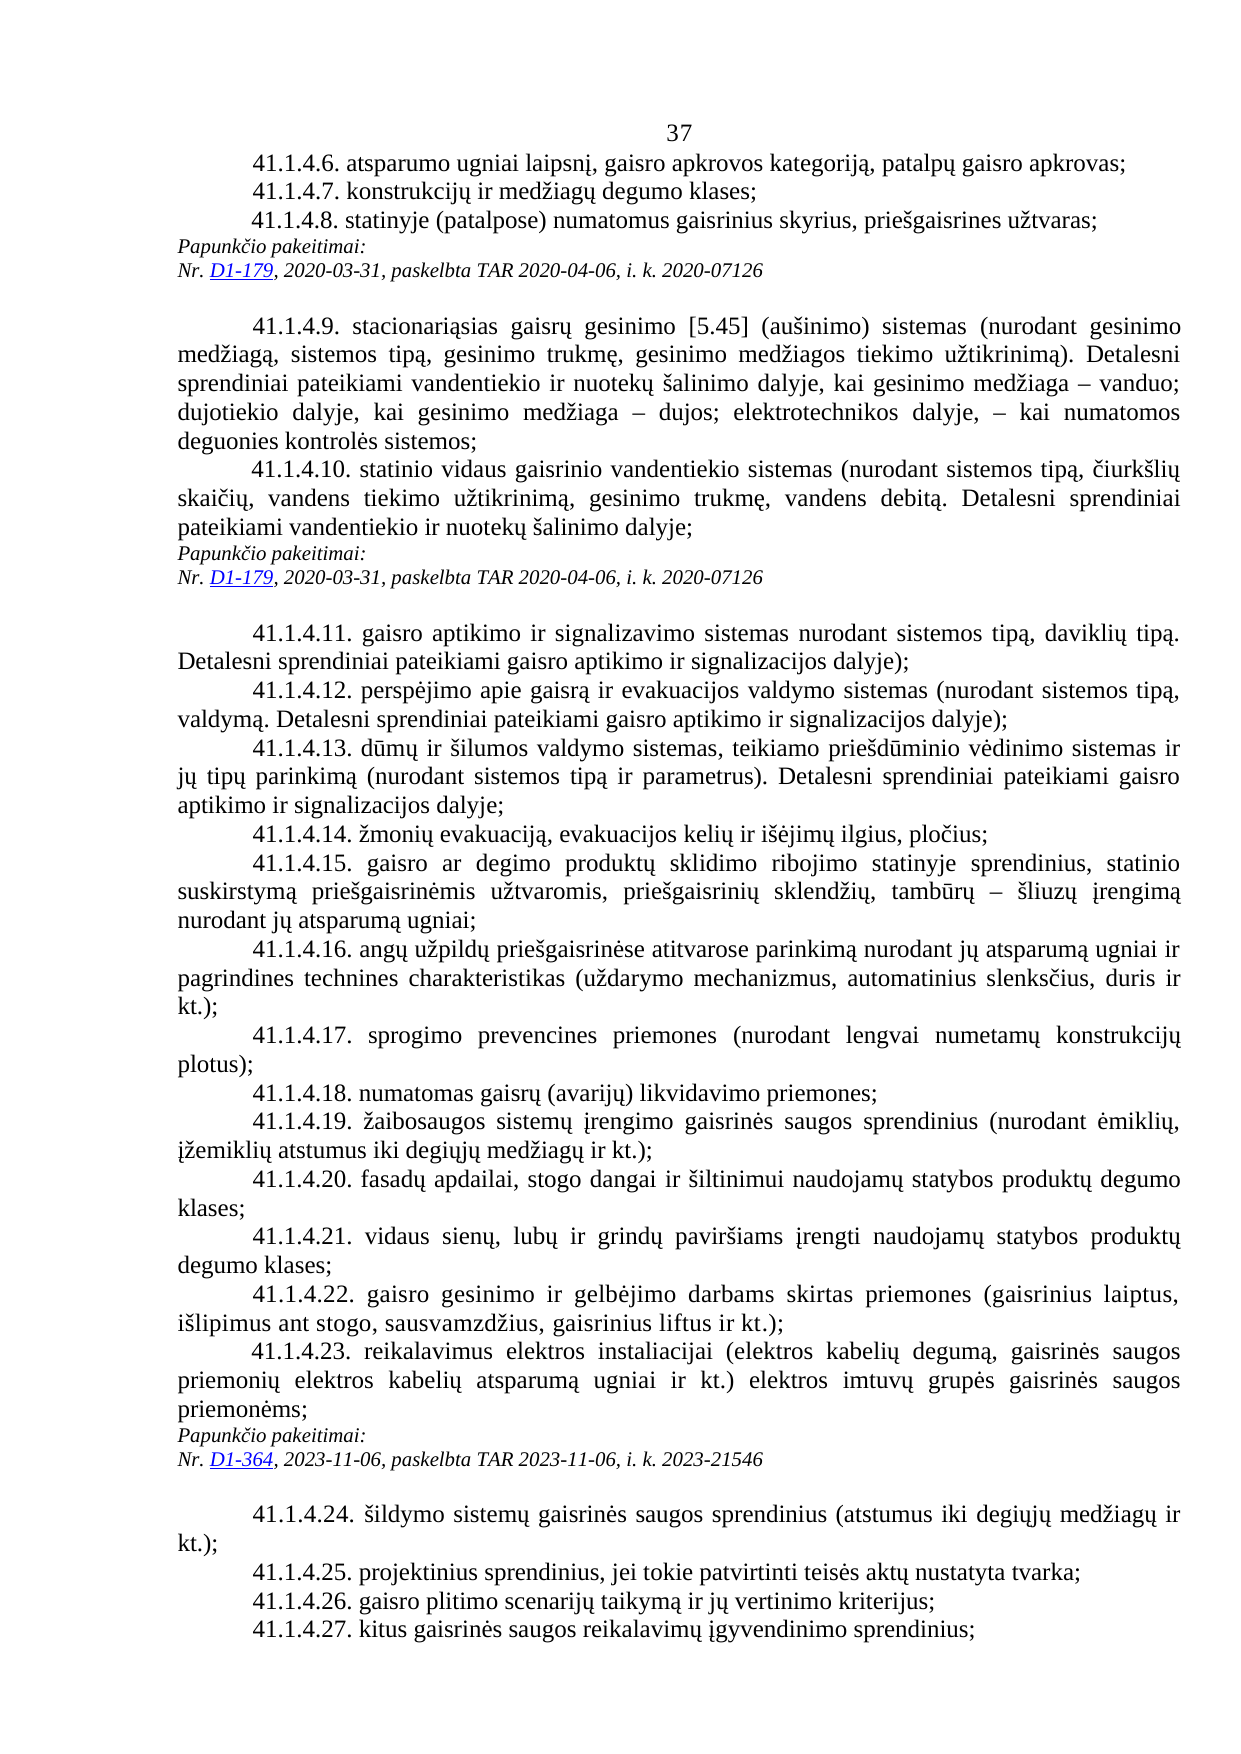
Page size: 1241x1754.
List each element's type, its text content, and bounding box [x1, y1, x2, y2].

text 41.1.4.10. statinio vidaus gaisrinio vandentiekio sistemas (nurodant sistemos tipą, čiurkšlių skaičių, vandens tiekimo užtikrinimą, gesinimo trukmę, vandens debitą. Detalesni sprendiniai pateikiami vandentiekio ir nuotekų šalinimo dalyje; [177, 454, 1181, 541]
text 41.1.4.7. konstrukcijų ir medžiagų degumo klases; [177, 176, 1181, 205]
text 41.1.4.12. perspėjimo apie gaisrą ir evakuacijos valdymo sistemas (nurodant sistemos tipą, valdymą. Detalesni sprendiniai pateikiami gaisro aptikimo ir signalizacijos dalyje); [177, 675, 1181, 733]
text Papunkčio pakeitimai: [177, 234, 1181, 258]
text 41.1.4.22. gaisro gesinimo ir gelbėjimo darbams skirtas priemones (gaisrinius laiptus, išlipimus ant stogo, sausvamzdžius, gaisrinius liftus ir kt.); [177, 1279, 1181, 1336]
text 41.1.4.14. žmonių evakuaciją, evakuacijos kelių ir išėjimų ilgius, pločius; [177, 819, 1181, 848]
text Nr. D1-364, 2023-11-06, paskelbta TAR 2023-11-06, i. k. 2023-21546 [177, 1447, 1181, 1471]
text 41.1.4.18. numatomas gaisrų (avarijų) likvidavimo priemones; [177, 1078, 1181, 1106]
text 41.1.4.27. kitus gaisrinės saugos reikalavimų įgyvendinimo sprendinius; [177, 1614, 1181, 1643]
text 41.1.4.6. atsparumo ugniai laipsnį, gaisro apkrovos kategoriją, patalpų gaisro apkrovas; [177, 148, 1181, 176]
text 41.1.4.26. gaisro plitimo scenarijų taikymą ir jų vertinimo kriterijus; [177, 1586, 1181, 1614]
text Papunkčio pakeitimai: [177, 1423, 1181, 1447]
text 41.1.4.17. sprogimo prevencines priemones (nurodant lengvai numetamų konstrukcijų plotus); [177, 1020, 1181, 1078]
text 41.1.4.25. projektinius sprendinius, jei tokie patvirtinti teisės aktų nustatyta tvarka; [177, 1557, 1181, 1586]
text 41.1.4.23. reikalavimus elektros instaliacijai (elektros kabelių degumą, gaisrinės saugos priemonių elektros kabelių atsparumą ugniai ir kt.) elektros imtuvų grupės gaisrinės saugos priemonėms; [177, 1336, 1181, 1423]
text Nr. D1-179, 2020-03-31, paskelbta TAR 2020-04-06, i. k. 2020-07126 [177, 258, 1181, 282]
text 41.1.4.19. žaibosaugos sistemų įrengimo gaisrinės saugos sprendinius (nurodant ėmiklių, įžemiklių atstumus iki degiųjų medžiagų ir kt.); [177, 1106, 1181, 1164]
text 41.1.4.8. statinyje (patalpose) numatomus gaisrinius skyrius, priešgaisrines užtvaras; [177, 205, 1181, 234]
text 41.1.4.15. gaisro ar degimo produktų sklidimo ribojimo statinyje sprendinius, statinio suskirstymą priešgaisrinėmis užtvaromis, priešgaisrinių sklendžių, tambūrų – šliuzų įrengimą nurodant jų atsparumą ugniai; [177, 848, 1181, 934]
text 41.1.4.20. fasadų apdailai, stogo dangai ir šiltinimui naudojamų statybos produktų degumo klases; [177, 1164, 1181, 1221]
text 41.1.4.9. stacionariąsias gaisrų gesinimo [5.45] (aušinimo) sistemas (nurodant gesinimo medžiagą, sistemos tipą, gesinimo trukmę, gesinimo medžiagos tiekimo užtikrinimą). Detalesni sprendiniai pateikiami vandentiekio ir nuotekų šalinimo dalyje, kai gesinimo medžiaga – vanduo; dujotiekio dalyje, kai gesinimo medžiaga – dujos; elektrotechnikos dalyje, – kai numatomos deguonies kontrolės sistemos; [177, 311, 1181, 454]
text 41.1.4.24. šildymo sistemų gaisrinės saugos sprendinius (atstumus iki degiųjų medžiagų ir kt.); [177, 1499, 1181, 1557]
text 41.1.4.13. dūmų ir šilumos valdymo sistemas, teikiamo priešdūminio vėdinimo sistemas ir jų tipų parinkimą (nurodant sistemos tipą ir parametrus). Detalesni sprendiniai pateikiami gaisro aptikimo ir signalizacijos dalyje; [177, 733, 1181, 819]
text 41.1.4.16. angų užpildų priešgaisrinėse atitvarose parinkimą nurodant jų atsparumą ugniai ir pagrindines technines charakteristikas (uždarymo mechanizmus, automatinius slenksčius, duris ir kt.); [177, 934, 1181, 1020]
text 41.1.4.11. gaisro aptikimo ir signalizavimo sistemas nurodant sistemos tipą, daviklių tipą. Detalesni sprendiniai pateikiami gaisro aptikimo ir signalizacijos dalyje); [177, 618, 1181, 675]
text Papunkčio pakeitimai: [177, 541, 1181, 565]
text 41.1.4.21. vidaus sienų, lubų ir grindų paviršiams įrengti naudojamų statybos produktų degumo klases; [177, 1221, 1181, 1279]
text Nr. D1-179, 2020-03-31, paskelbta TAR 2020-04-06, i. k. 2020-07126 [177, 565, 1181, 589]
